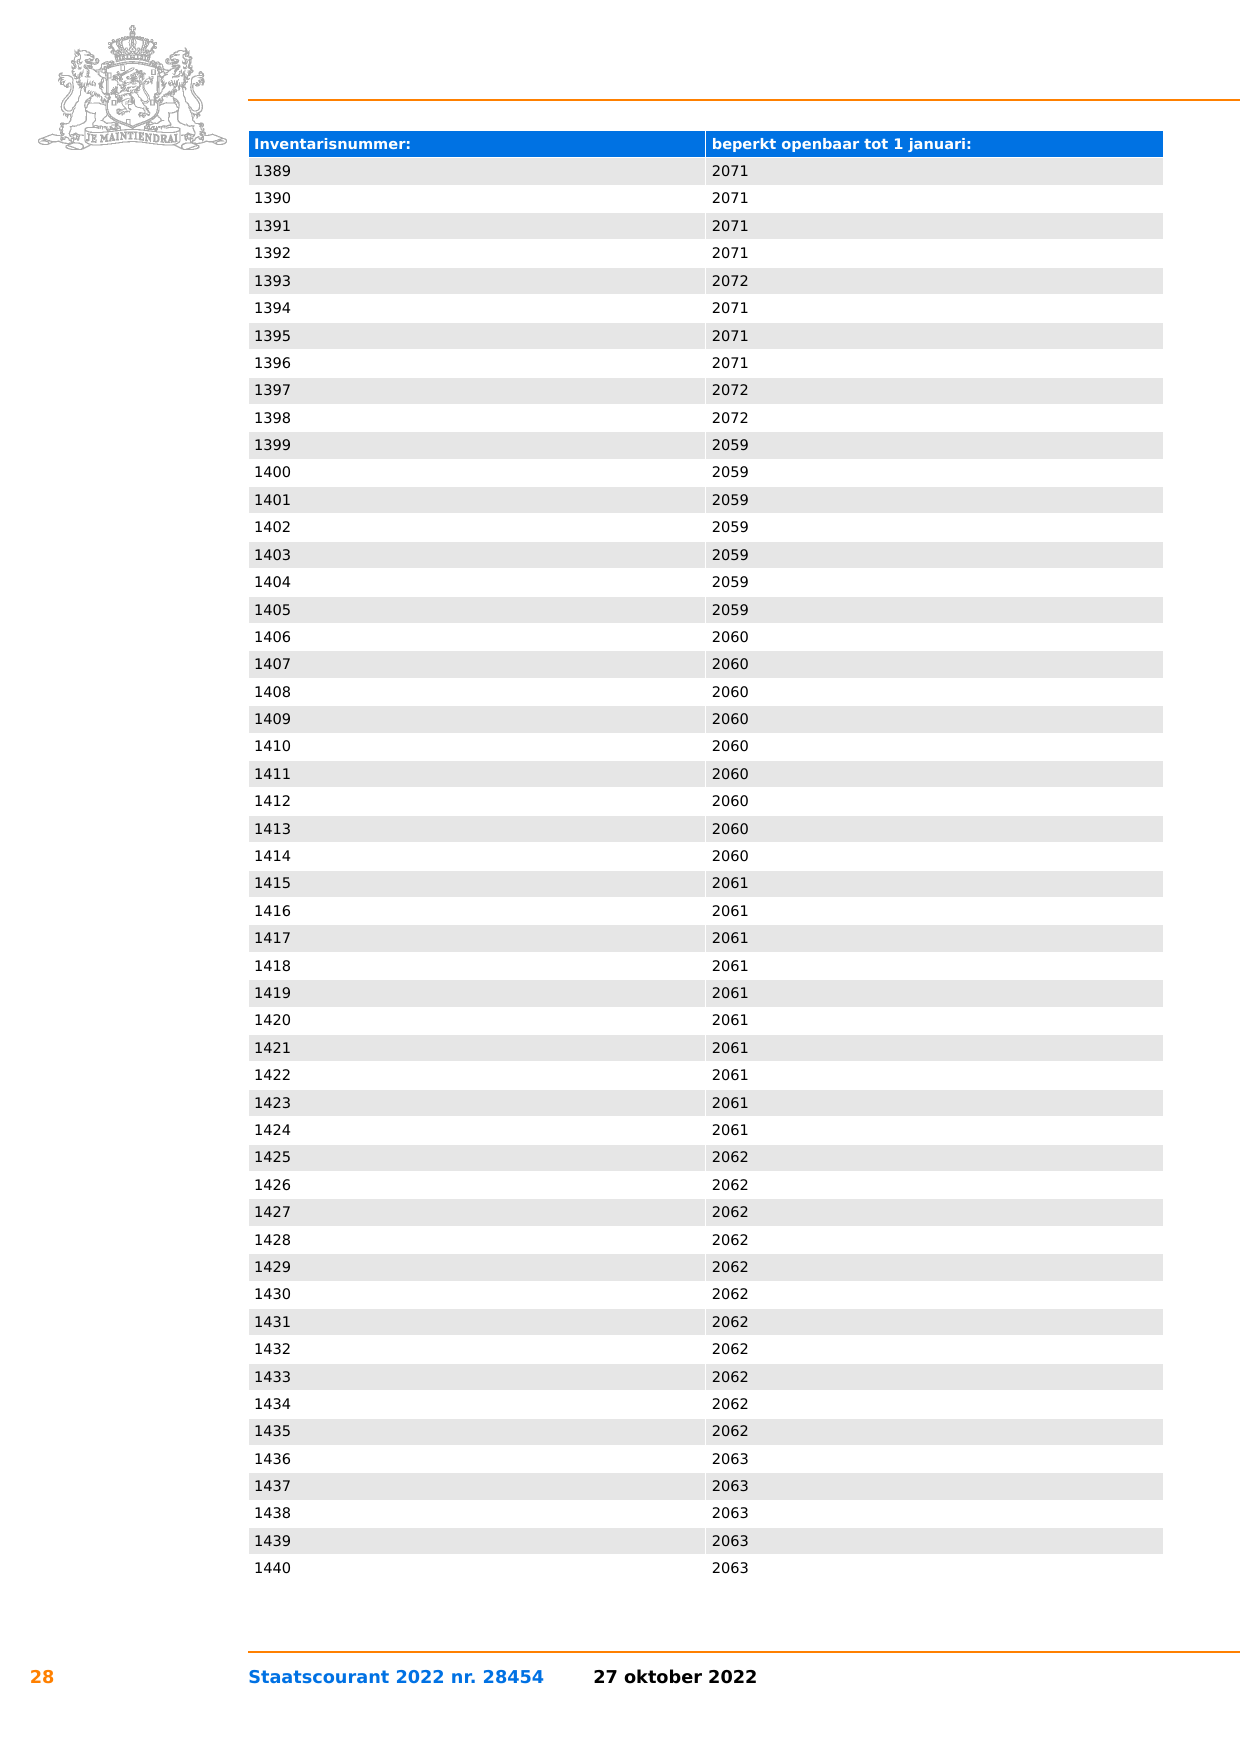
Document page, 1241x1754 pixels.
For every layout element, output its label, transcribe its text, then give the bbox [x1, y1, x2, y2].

table_cell 1427 [249, 1199, 705, 1226]
table_cell 1433 [249, 1364, 705, 1390]
table_cell 1391 [249, 213, 705, 239]
table_cell 2060 [706, 761, 1163, 787]
table_cell 1389 [249, 158, 705, 185]
table_cell 2062 [706, 1391, 1163, 1417]
table_cell 1424 [249, 1117, 705, 1143]
table_cell 2063 [706, 1556, 1163, 1582]
table_cell 1403 [249, 542, 705, 568]
table_cell 1435 [249, 1419, 705, 1445]
table_cell 2059 [706, 542, 1163, 568]
table_cell 1396 [249, 350, 705, 376]
table_cell 2059 [706, 487, 1163, 513]
table_cell 1430 [249, 1282, 705, 1308]
table_cell 1432 [249, 1336, 705, 1363]
table_cell 1394 [249, 295, 705, 322]
table_cell 2062 [706, 1254, 1163, 1281]
table_cell 2061 [706, 1008, 1163, 1034]
table_cell 2071 [706, 295, 1163, 322]
table_cell 2072 [706, 378, 1163, 404]
table_cell 1440 [249, 1556, 705, 1582]
table_cell 1402 [249, 515, 705, 541]
table_cell 1397 [249, 378, 705, 404]
table_cell 2061 [706, 898, 1163, 924]
table_cell 1404 [249, 569, 705, 596]
table_cell 2060 [706, 843, 1163, 869]
table_cell 1416 [249, 898, 705, 924]
table_cell 1426 [249, 1172, 705, 1198]
table_cell 1418 [249, 953, 705, 979]
table_cell 1439 [249, 1528, 705, 1554]
table_cell 2063 [706, 1501, 1163, 1527]
table_cell 2061 [706, 871, 1163, 897]
table_cell 1390 [249, 186, 705, 212]
table_cell 2062 [706, 1419, 1163, 1445]
table_cell 2062 [706, 1145, 1163, 1171]
table_cell 1429 [249, 1254, 705, 1281]
table_cell 2060 [706, 624, 1163, 650]
table_cell 2062 [706, 1227, 1163, 1253]
table_cell 2060 [706, 734, 1163, 760]
table_cell 1409 [249, 706, 705, 733]
table_cell 2061 [706, 980, 1163, 1007]
table_cell 1410 [249, 734, 705, 760]
table_cell 2062 [706, 1172, 1163, 1198]
table_cell 1434 [249, 1391, 705, 1417]
table_cell 2061 [706, 1063, 1163, 1089]
table_header Inventarisnummer: [249, 131, 705, 157]
table_cell 2061 [706, 925, 1163, 952]
table_cell 2060 [706, 651, 1163, 678]
table_cell 2061 [706, 1117, 1163, 1143]
table_cell 2060 [706, 816, 1163, 842]
table_cell 2060 [706, 679, 1163, 705]
table_cell 2071 [706, 213, 1163, 239]
table_cell 2061 [706, 1035, 1163, 1061]
table_cell 1406 [249, 624, 705, 650]
table_cell 1413 [249, 816, 705, 842]
table_cell 2063 [706, 1528, 1163, 1554]
table_cell 1438 [249, 1501, 705, 1527]
table_cell 1399 [249, 432, 705, 459]
table_cell 1423 [249, 1090, 705, 1116]
table_cell 2071 [706, 350, 1163, 376]
table_cell 1415 [249, 871, 705, 897]
table_cell 1417 [249, 925, 705, 952]
table_cell 1422 [249, 1063, 705, 1089]
table_cell 1408 [249, 679, 705, 705]
table_cell 2072 [706, 405, 1163, 431]
table_cell 2059 [706, 569, 1163, 596]
table_cell 1419 [249, 980, 705, 1007]
table_cell 2071 [706, 186, 1163, 212]
table_cell 1411 [249, 761, 705, 787]
table_cell 2060 [706, 789, 1163, 815]
table_cell 1421 [249, 1035, 705, 1061]
table_cell 1395 [249, 323, 705, 349]
picture [38, 25, 227, 150]
table_cell 2071 [706, 158, 1163, 185]
table_cell 1393 [249, 268, 705, 294]
table_cell 1431 [249, 1309, 705, 1335]
table_cell 2061 [706, 953, 1163, 979]
table_cell 2061 [706, 1090, 1163, 1116]
table_cell 1428 [249, 1227, 705, 1253]
table_cell 1401 [249, 487, 705, 513]
table_cell 2063 [706, 1446, 1163, 1472]
table_cell 2062 [706, 1199, 1163, 1226]
table_cell 2059 [706, 432, 1163, 459]
table_cell 1400 [249, 460, 705, 486]
table_cell 2062 [706, 1282, 1163, 1308]
table_cell 2059 [706, 515, 1163, 541]
table_cell 2059 [706, 597, 1163, 623]
table_cell 1412 [249, 789, 705, 815]
table_cell 2062 [706, 1336, 1163, 1363]
table_cell 1420 [249, 1008, 705, 1034]
table_cell 2059 [706, 460, 1163, 486]
table_cell 1437 [249, 1473, 705, 1500]
table_cell 2071 [706, 241, 1163, 267]
table_cell 2071 [706, 323, 1163, 349]
table_cell 1398 [249, 405, 705, 431]
table_header beperkt openbaar tot 1 januari: [706, 131, 1163, 157]
table_cell 1392 [249, 241, 705, 267]
table_cell 1405 [249, 597, 705, 623]
table_cell 2060 [706, 706, 1163, 733]
table_cell 2063 [706, 1473, 1163, 1500]
table_cell 1436 [249, 1446, 705, 1472]
table_cell 2062 [706, 1309, 1163, 1335]
table_cell 2072 [706, 268, 1163, 294]
table_cell 1414 [249, 843, 705, 869]
table_cell 2062 [706, 1364, 1163, 1390]
table_cell 1407 [249, 651, 705, 678]
table_cell 1425 [249, 1145, 705, 1171]
